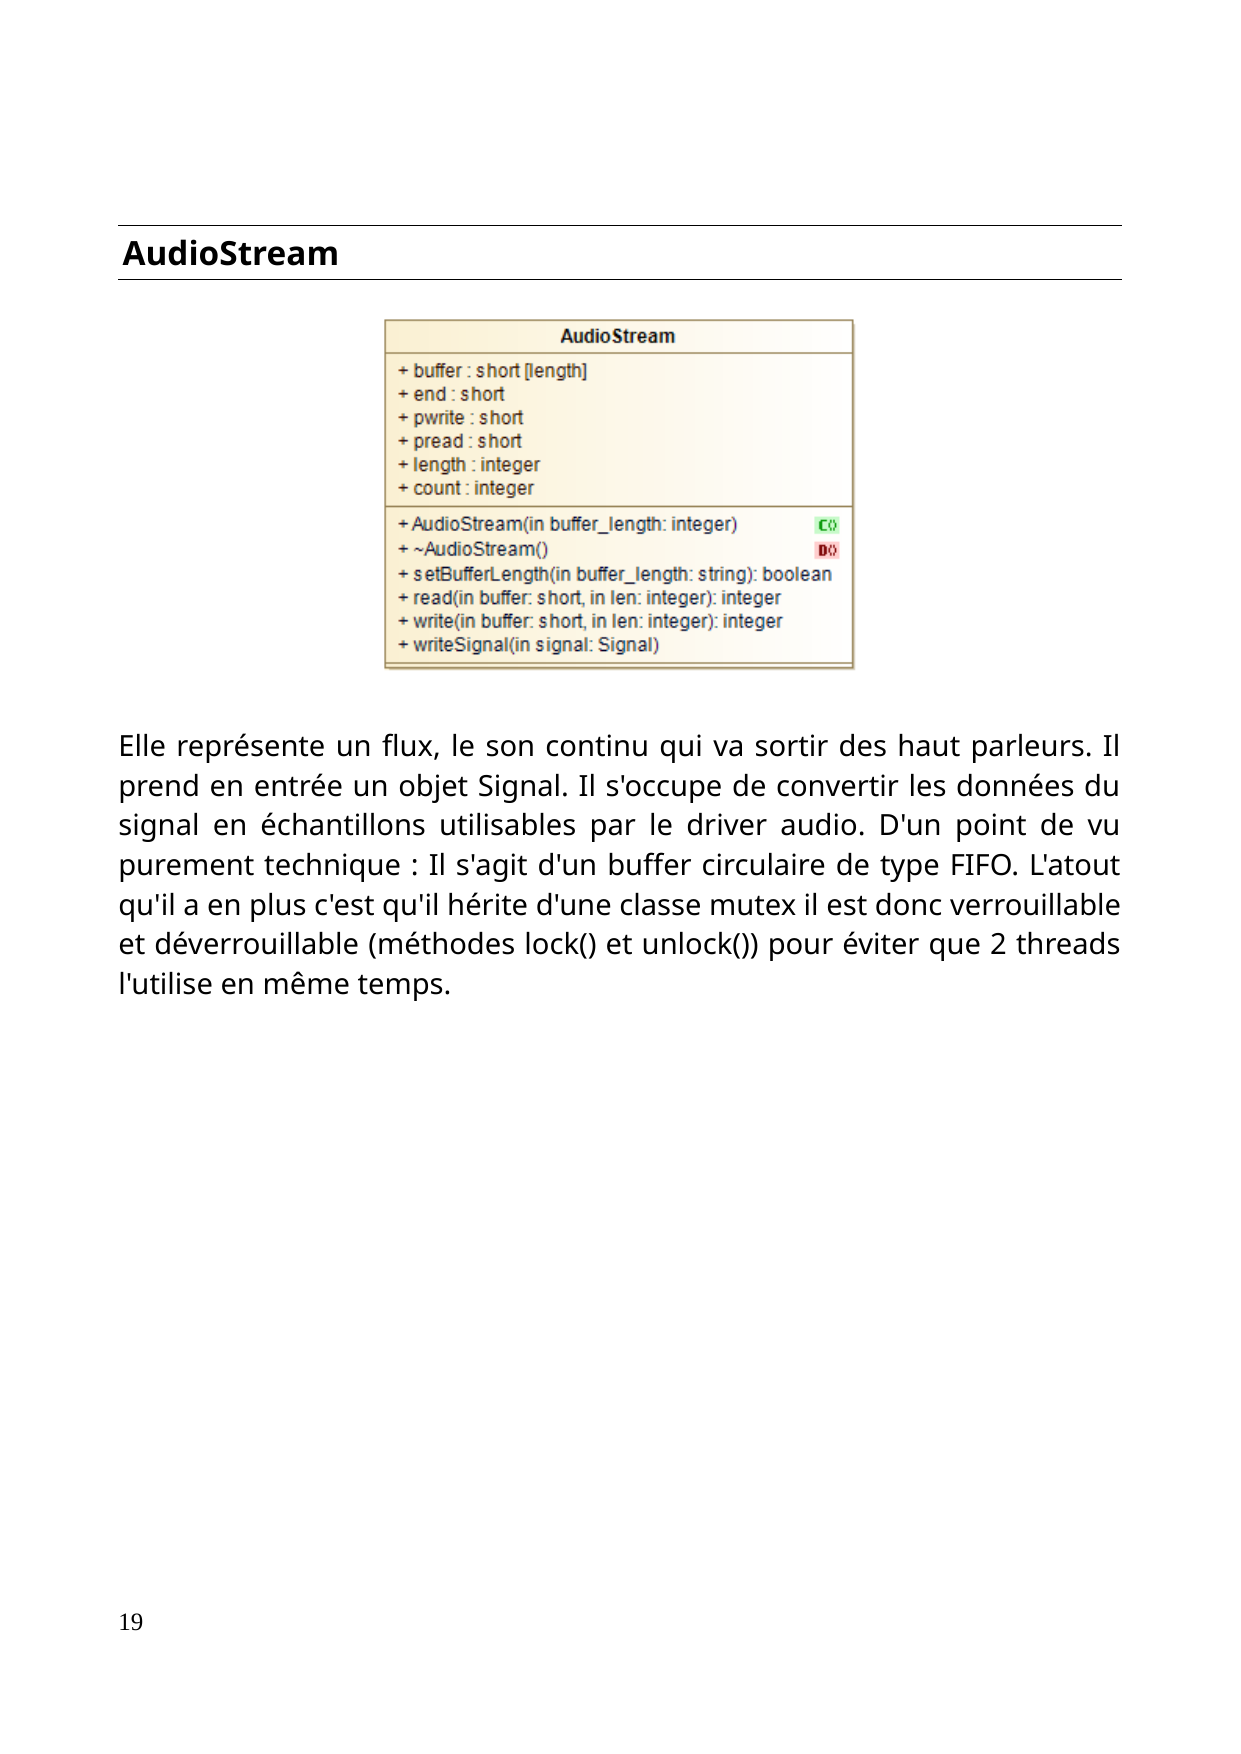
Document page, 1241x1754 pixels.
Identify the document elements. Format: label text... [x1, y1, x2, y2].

text AudioStream [118, 226, 1122, 279]
picture [369, 304, 871, 686]
text Elle représente un flux, le son continu qui va sortir des haut parleurs. Il prend en entrée un objet Signal. Il s'occupe de convertir les données du signal en échantillons utilisables par le driver audio. D'un point de vu purement technique : Il s'agit d'un buffer circulaire de type FIFO. L'atout qu'il a en plus c'est qu'il hérite d'une classe mutex il est donc verrouillable et déverrouillable (méthodes lock() et unlock()) pour éviter que 2 threads l'utilise en même temps. [118, 725, 1122, 1003]
